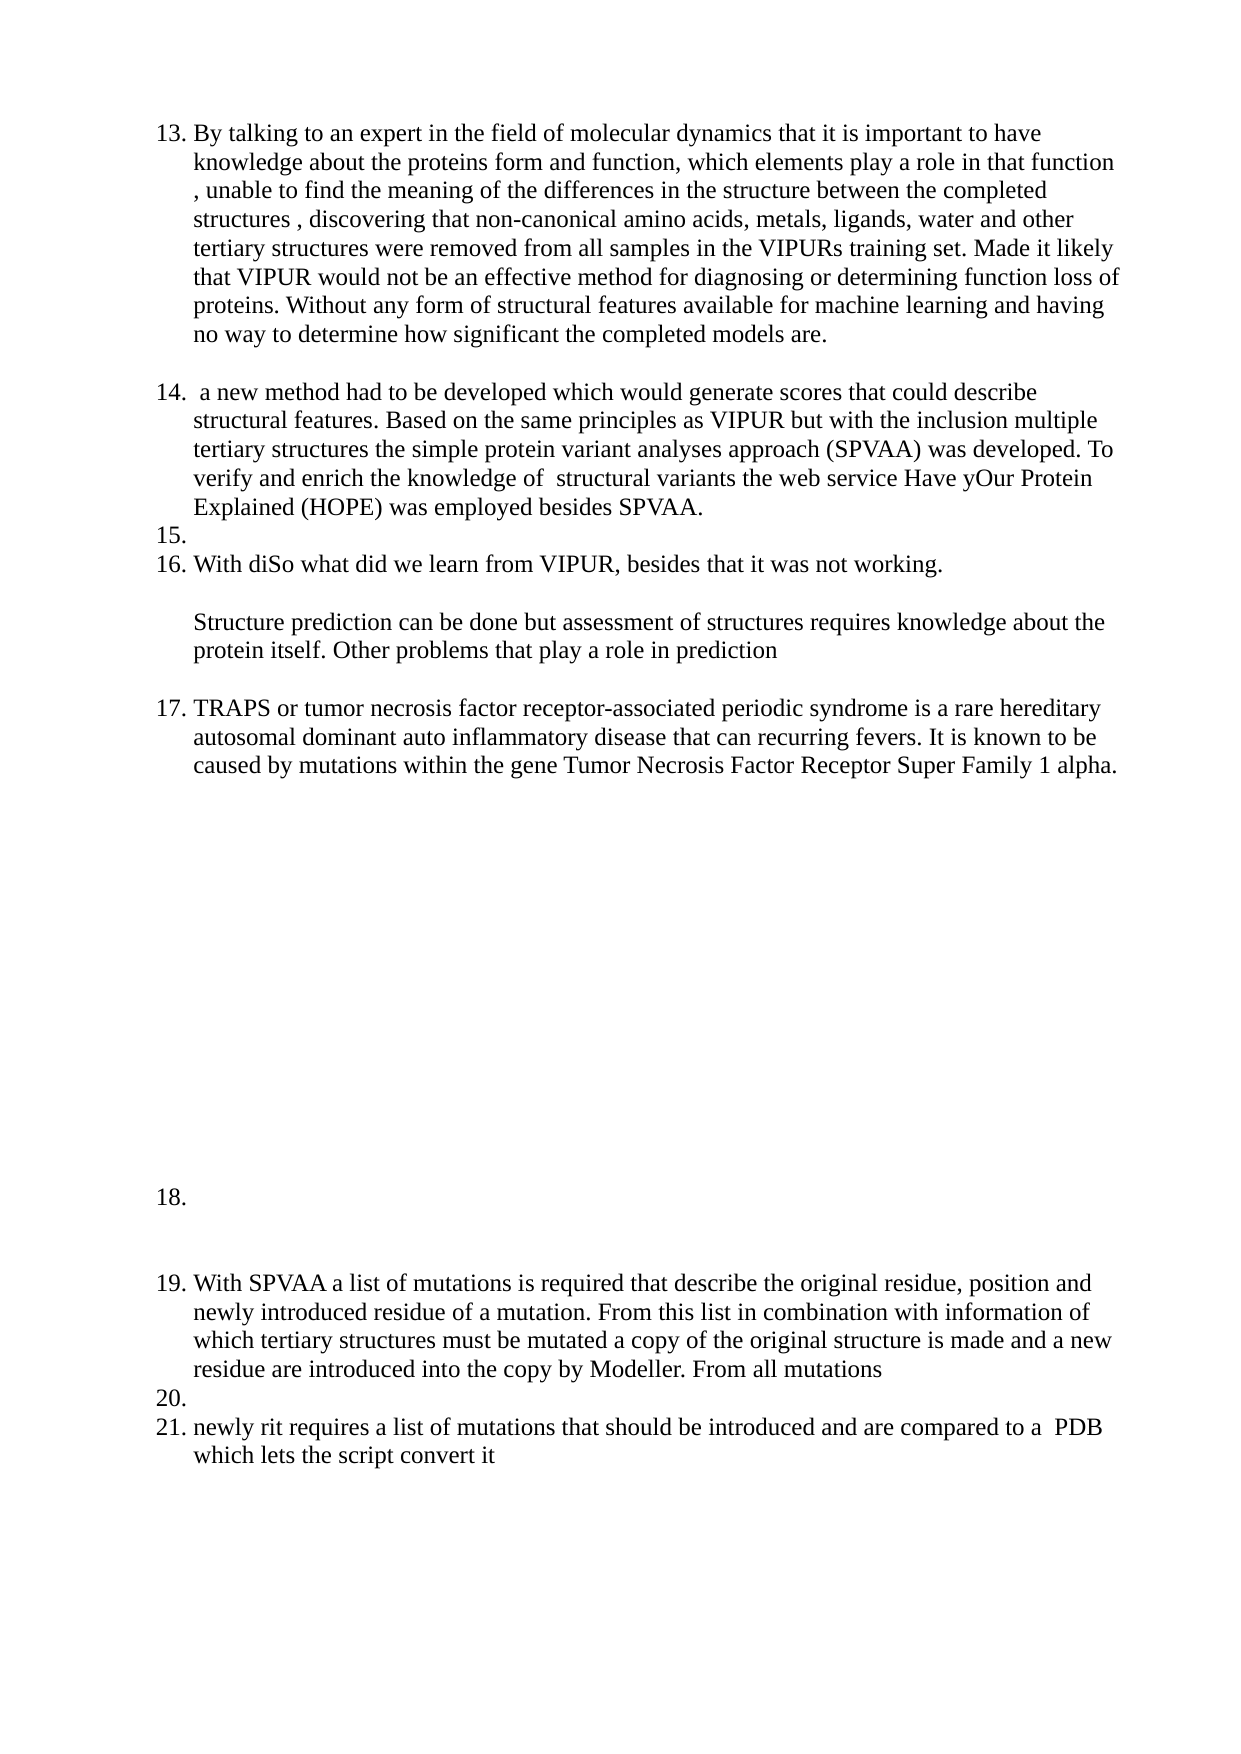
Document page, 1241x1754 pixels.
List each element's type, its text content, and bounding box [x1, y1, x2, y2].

list With SPVAA a list of mutations is required that describe the original residue, position and newly introduced residue of a mutation. From this list in combination with information of which tertiary structures must be mutated a copy of the original structure is made and a new residue are introduced into the copy by Modeller. From all mutations [156, 1268, 1122, 1383]
list Structure prediction can be done but assessment of structures requires knowledge about the protein itself. Other problems that play a role in prediction [156, 607, 1122, 664]
list By talking to an expert in the field of molecular dynamics that it is important to have knowledge about the proteins form and function, which elements play a role in that function , unable to find the meaning of the differences in the structure between the completed structures , discovering that non-canonical amino acids, metals, ligands, water and other tertiary structures were removed from all samples in the VIPURs training set. Made it likely that VIPUR would not be an effective method for diagnosing or determining function loss of proteins. Without any form of structural features available for machine learning and having no way to determine how significant the completed models are. [156, 118, 1122, 348]
list a new method had to be developed which would generate scores that could describe structural features. Based on the same principles as VIPUR but with the inclusion multiple tertiary structures the simple protein variant analyses approach (SPVAA) was developed. To verify and enrich the knowledge of structural variants the web service Have yOur Protein Explained (HOPE) was employed besides SPVAA. [156, 377, 1122, 521]
list newly rit requires a list of mutations that should be introduced and are compared to a PDB which lets the script convert it [156, 1412, 1122, 1469]
list With diSo what did we learn from VIPUR, besides that it was not working. [156, 549, 1122, 578]
list TRAPS or tumor necrosis factor receptor-associated periodic syndrome is a rare hereditary autosomal dominant auto inflammatory disease that can recurring fevers. It is known to be caused by mutations within the gene Tumor Necrosis Factor Receptor Super Family 1 alpha. [156, 693, 1122, 779]
